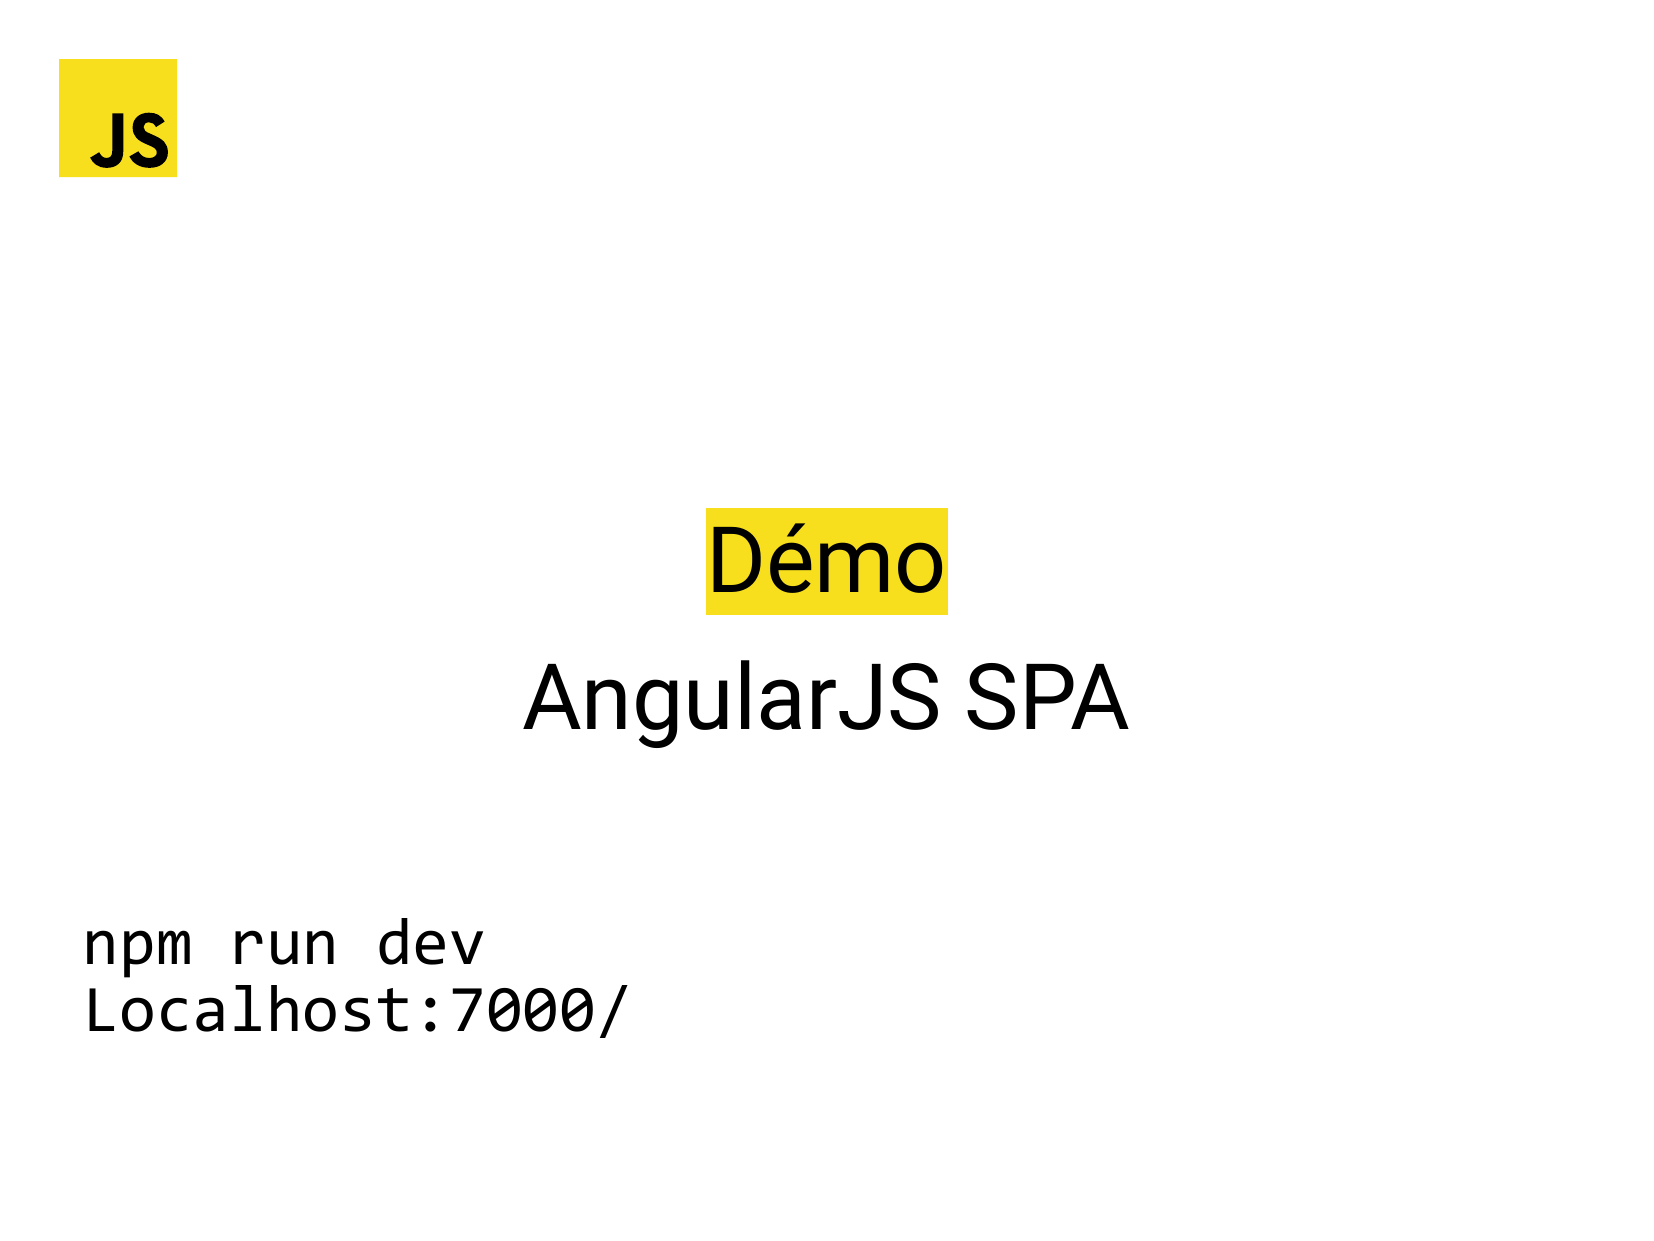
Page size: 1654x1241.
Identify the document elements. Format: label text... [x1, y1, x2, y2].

list Démo AngularJS SPA npm run dev Localhost:7000/ [82, 507, 1571, 1101]
